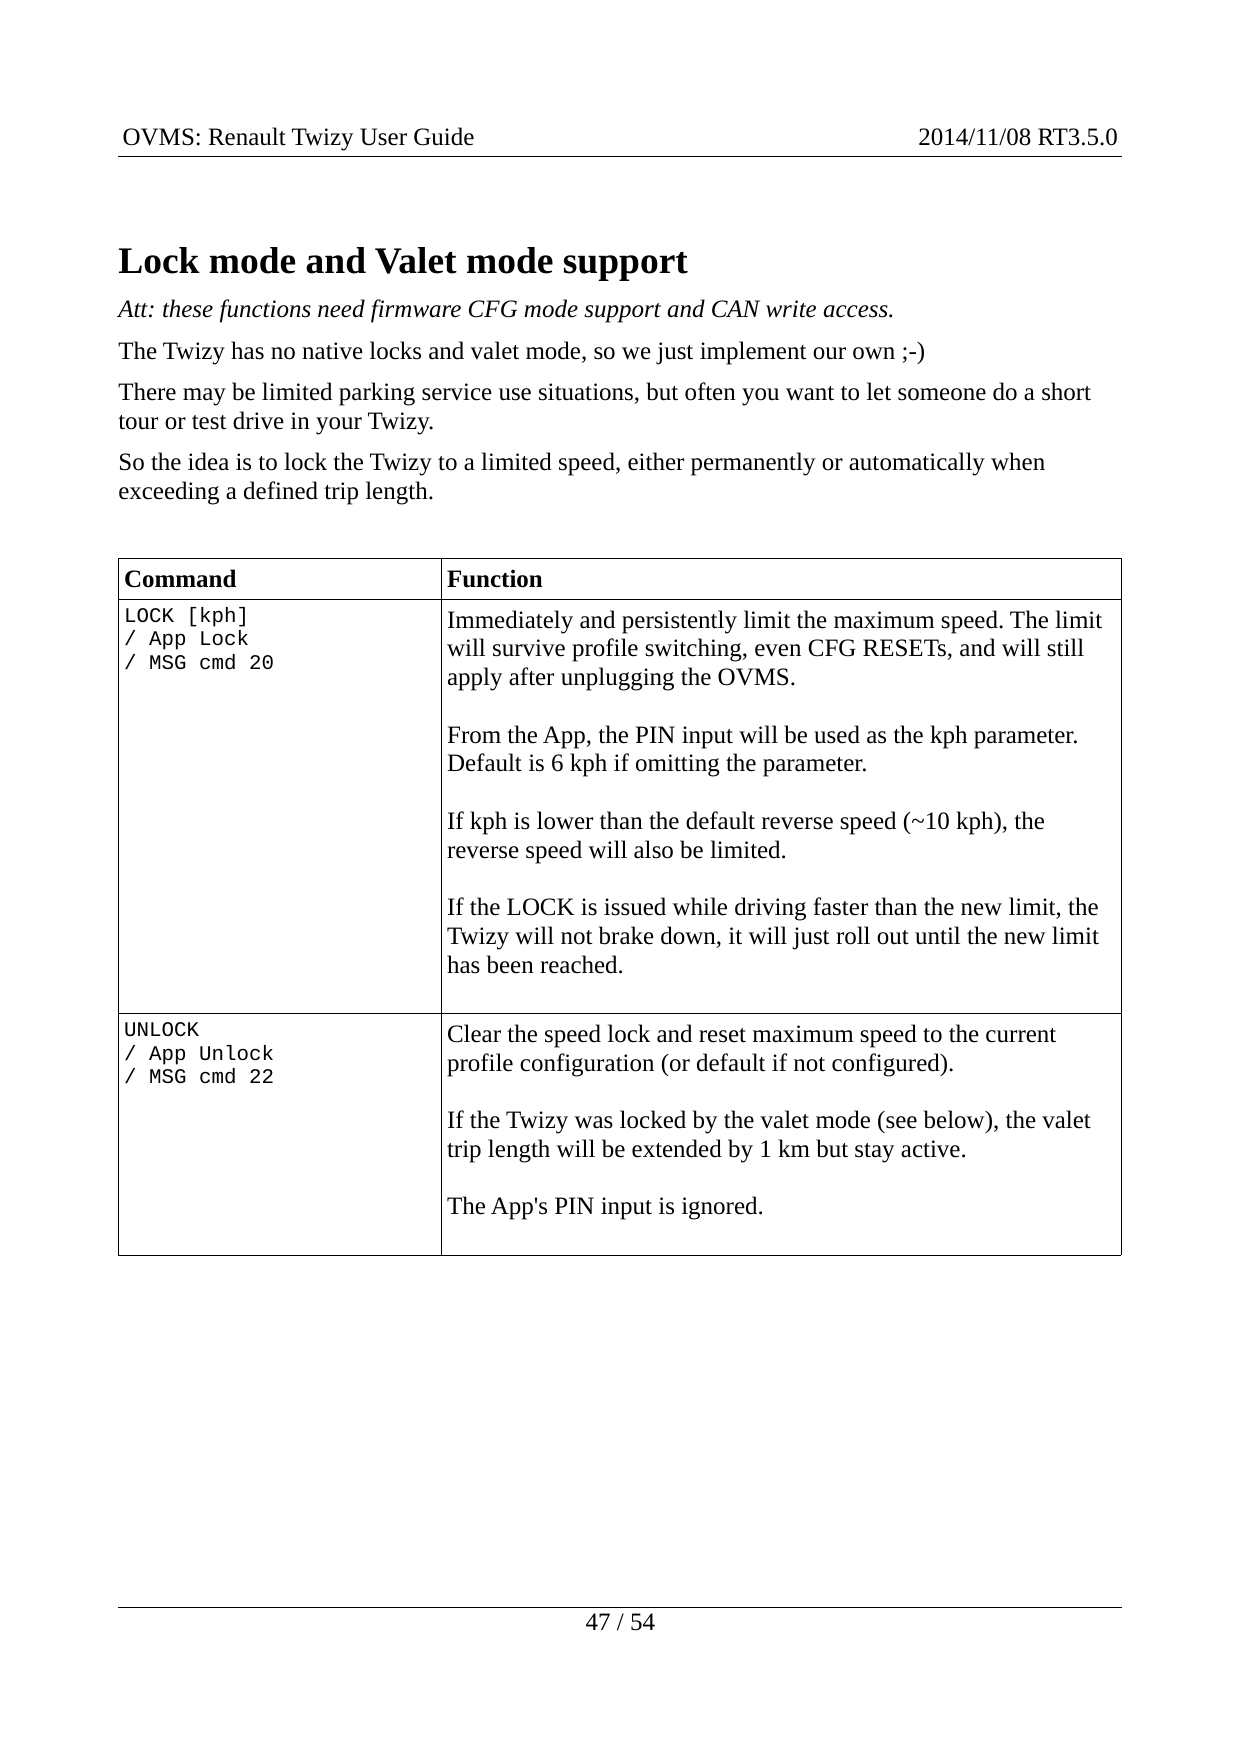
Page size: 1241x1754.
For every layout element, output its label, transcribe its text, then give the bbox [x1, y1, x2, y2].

table_cell Immediately and persistently limit the maximum speed. The limit will survive profile switching, even CFG RESETs, and will still apply after unplugging the OVMS. From the App, the PIN input will be used as the kph parameter. Default is 6 kph if omitting the parameter. If kph is lower than the default reverse speed (~10 kph), the reverse speed will also be limited. If the LOCK is issued while driving faster than the new limit, the Twizy will not brake down, it will just roll out until the new limit has been reached. [442, 600, 1121, 1013]
text So the idea is to lock the Twizy to a limited speed, either permanently or automatically when exceeding a defined trip length. [118, 447, 1122, 504]
table_header Function [442, 559, 1121, 599]
text The Twizy has no native locks and valet mode, so we just implement our own ;-) [118, 336, 1122, 364]
table_cell UNLOCK / App Unlock / MSG cmd 22 [119, 1014, 441, 1254]
table_cell LOCK [kph] / App Lock / MSG cmd 20 [119, 600, 441, 1013]
table_cell Clear the speed lock and reset maximum speed to the current profile configuration (or default if not configured). If the Twizy was locked by the valet mode (see below), the valet trip length will be extended by 1 km but stay active. The App's PIN input is ignored. [442, 1014, 1121, 1254]
text There may be limited parking service use situations, but often you want to let someone do a short tour or test drive in your Twizy. [118, 377, 1122, 434]
table_header Command [119, 559, 441, 599]
subtitle Lock mode and Valet mode support [118, 239, 1122, 282]
text Att: these functions need firmware CFG mode support and CAN write access. [118, 294, 1122, 323]
